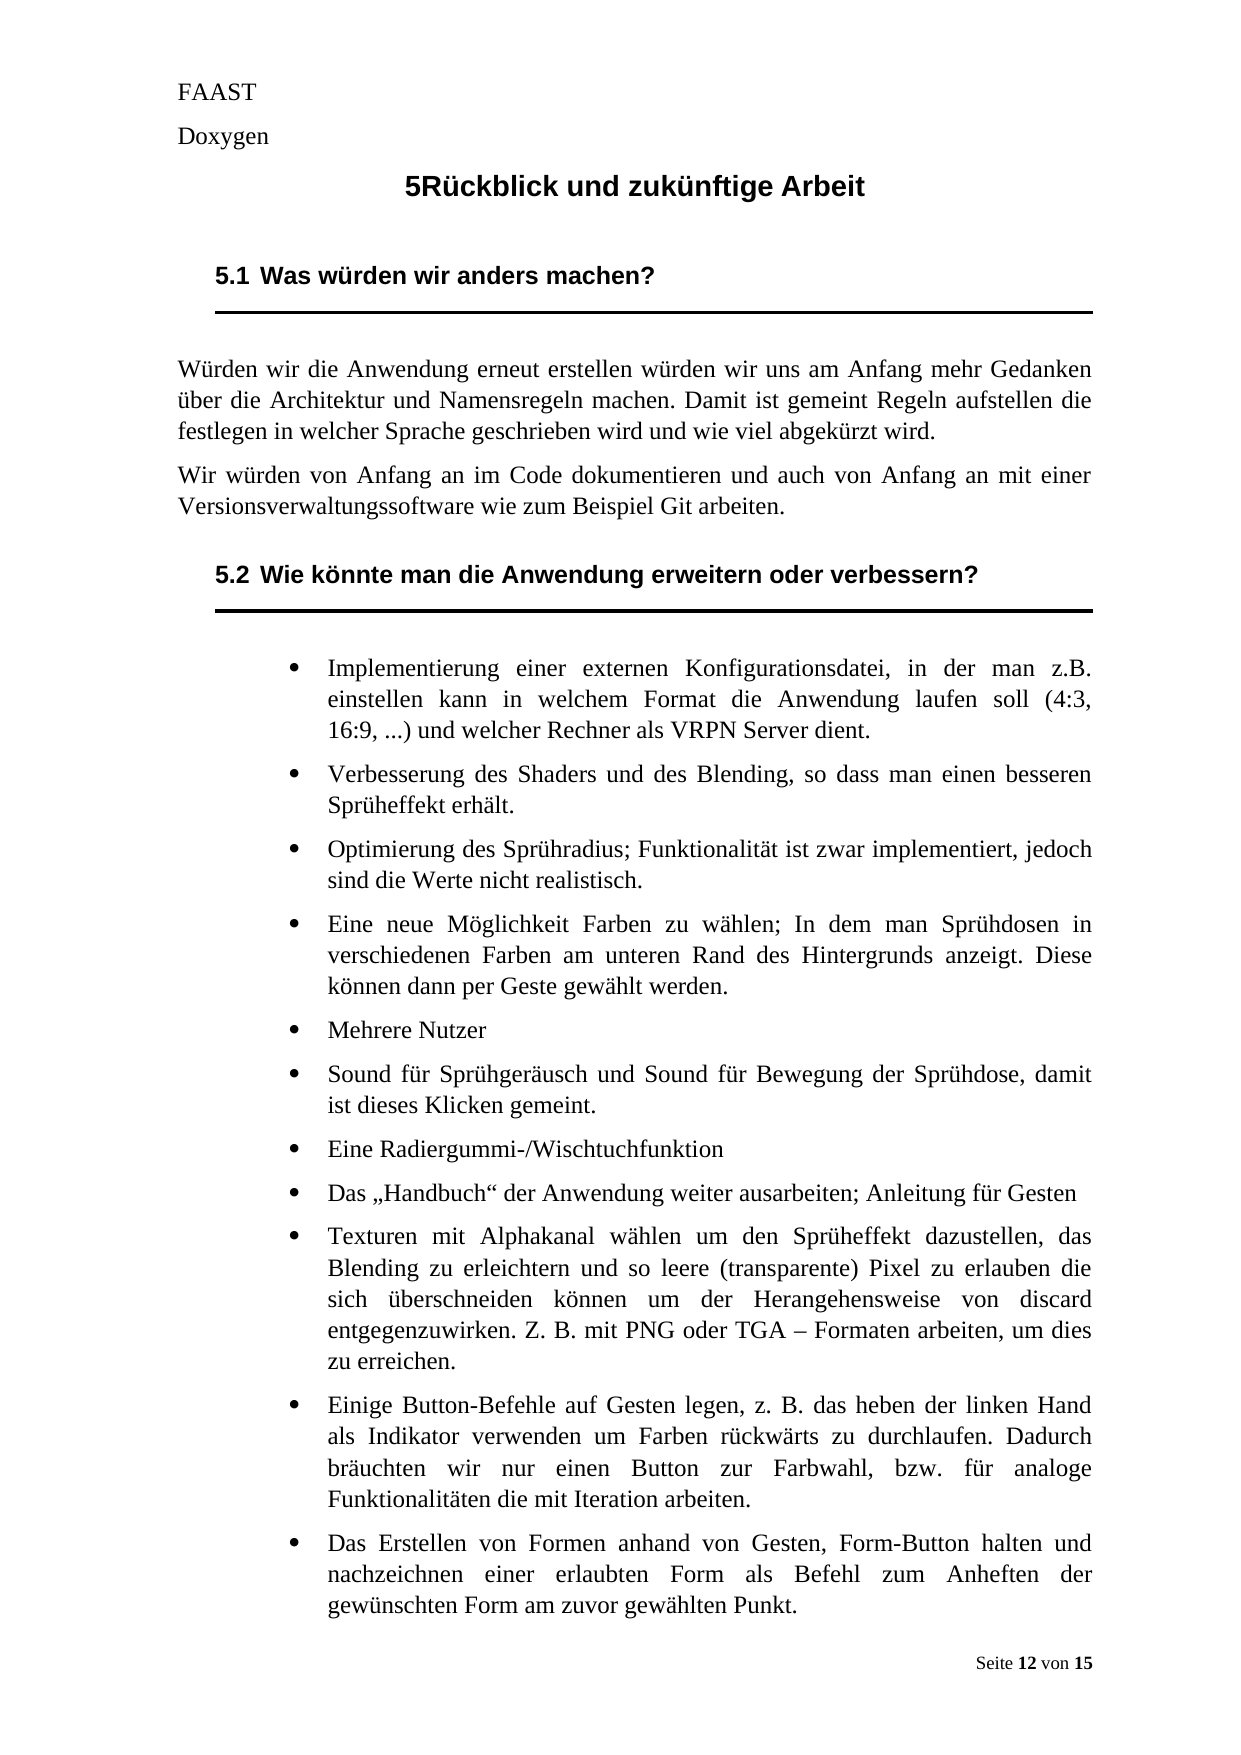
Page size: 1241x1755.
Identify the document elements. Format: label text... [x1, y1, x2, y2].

list Eine neue Möglichkeit Farben zu wählen; In dem man Sprühdosen in verschiedenen Farben am unteren Rand des Hintergrunds anzeigt. Diese können dann per Geste gewählt werden. [290, 906, 1093, 1000]
list Mehrere Nutzer [290, 1013, 1093, 1044]
list Einige Button-Befehle auf Gesten legen, z. B. das heben der linken Hand als Indikator verwenden um Farben rückwärts zu durchlaufen. Dadurch bräuchten wir nur einen Button zur Farbwahl, bzw. für analoge Funktionalitäten die mit Iteration arbeiten. [290, 1388, 1093, 1513]
list Optimierung des Sprühradius; Funktionalität ist zwar implementiert, jedoch sind die Werte nicht realistisch. [290, 831, 1093, 894]
subtitle Was würden wir anders machen? [215, 258, 1093, 311]
text Würden wir die Anwendung erneut erstellen würden wir uns am Anfang mehr Gedanken über die Architektur und Namensregeln machen. Damit ist gemeint Regeln aufstellen die festlegen in welcher Sprache geschrieben wird und wie viel abgekürzt wird. [177, 351, 1093, 445]
text FAAST [177, 75, 1093, 106]
list Implementierung einer externen Konfigurationsdatei, in der man z.B. einstellen kann in welchem Format die Anwendung laufen soll (4:3, 16:9, ...) und welcher Rechner als VRPN Server dient. [290, 650, 1093, 744]
list Verbesserung des Shaders und des Blending, so dass man einen besseren Sprüheffekt erhält. [290, 756, 1093, 819]
list Das „Handbuch“ der Anwendung weiter ausarbeiten; Anleitung für Gesten [290, 1175, 1093, 1206]
subtitle Wie könnte man die Anwendung erweitern oder verbessern? [215, 557, 1093, 609]
text Wir würden von Anfang an im Code dokumentieren und auch von Anfang an mit einer Versionsverwaltungssoftware wie zum Beispiel Git arbeiten. [177, 457, 1093, 520]
list Eine Radiergummi-/Wischtuchfunktion [290, 1131, 1093, 1163]
list Das Erstellen von Formen anhand von Gesten, Form-Button halten und nachzeichnen einer erlaubten Form als Befehl zum Anheften der gewünschten Form am zuvor gewählten Punkt. [290, 1525, 1093, 1619]
subtitle Rückblick und zukünftige Arbeit [177, 169, 1093, 202]
list Sound für Sprühgeräusch und Sound für Bewegung der Sprühdose, damit ist dieses Klicken gemeint. [290, 1056, 1093, 1119]
text Doxygen [177, 119, 1093, 150]
list Texturen mit Alphakanal wählen um den Sprüheffekt dazustellen, das Blending zu erleichtern und so leere (transparente) Pixel zu erlauben die sich überschneiden können um der Herangehensweise von discard entgegenzuwirken. Z. B. mit PNG oder TGA – Formaten arbeiten, um dies zu erreichen. [290, 1219, 1093, 1375]
